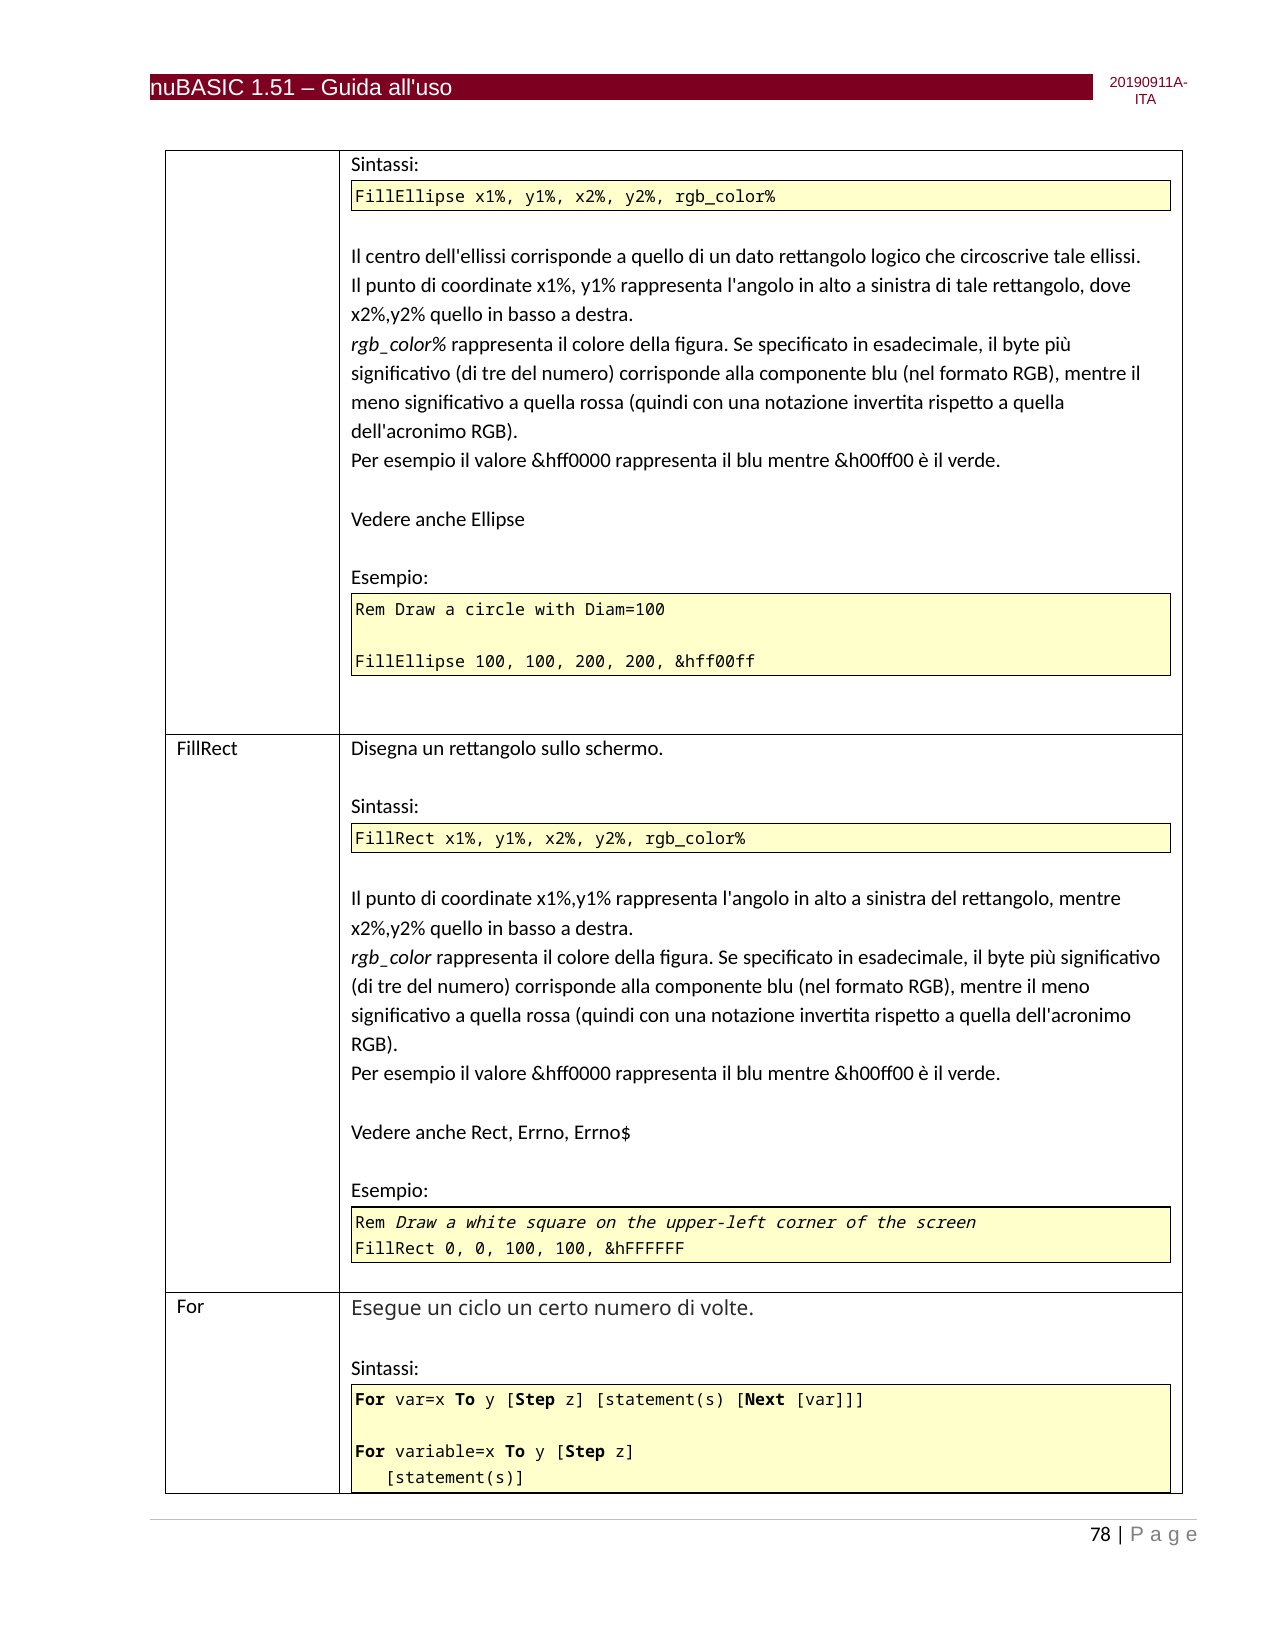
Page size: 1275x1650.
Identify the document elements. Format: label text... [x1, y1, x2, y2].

table_cell Disegna un rettangolo sullo schermo. Sintassi: FillRect x1%, y1%, x2%, y2%, rgb_color% Il punto di coordinate x1%,y1% rappresenta l'angolo in alto a sinistra del rettangolo, mentre x2%,y2% quello in basso a destra. rgb_color rappresenta il colore della figura. Se specificato in esadecimale, il byte più significativo (di tre del numero) corrisponde alla componente blu (nel formato RGB), mentre il meno significativo a quella rossa (quindi con una notazione invertita rispetto a quella dell'acronimo RGB). Per esempio il valore &hff0000 rappresenta il blu mentre &h00ff00 è il verde. Vedere anche Rect, Errno, Errno$ Esempio: Rem Draw a white square on the upper-left corner of the screen FillRect 0, 0, 100, 100, &hFFFFFF [340, 735, 1182, 1292]
table_cell [166, 151, 339, 734]
table_cell Esegue un ciclo un certo numero di volte. Sintassi: For var=x To y [Step z] [statement(s) [Next [var]]] For variable=x To y [Step z] [statement(s)] [340, 1293, 1182, 1493]
table_cell FillRect [166, 735, 339, 1292]
table_cell Sintassi: FillEllipse x1%, y1%, x2%, y2%, rgb_color% Il centro dell'ellissi corrisponde a quello di un dato rettangolo logico che circoscrive tale ellissi. Il punto di coordinate x1%, y1% rappresenta l'angolo in alto a sinistra di tale rettangolo, dove x2%,y2% quello in basso a destra. rgb_color% rappresenta il colore della figura. Se specificato in esadecimale, il byte più significativo (di tre del numero) corrisponde alla componente blu (nel formato RGB), mentre il meno significativo a quella rossa (quindi con una notazione invertita rispetto a quella dell'acronimo RGB). Per esempio il valore &hff0000 rappresenta il blu mentre &h00ff00 è il verde. Vedere anche Ellipse Esempio: Rem Draw a circle with Diam=100 FillEllipse 100, 100, 200, 200, &hff00ff [340, 151, 1182, 734]
table_cell For [166, 1293, 339, 1493]
